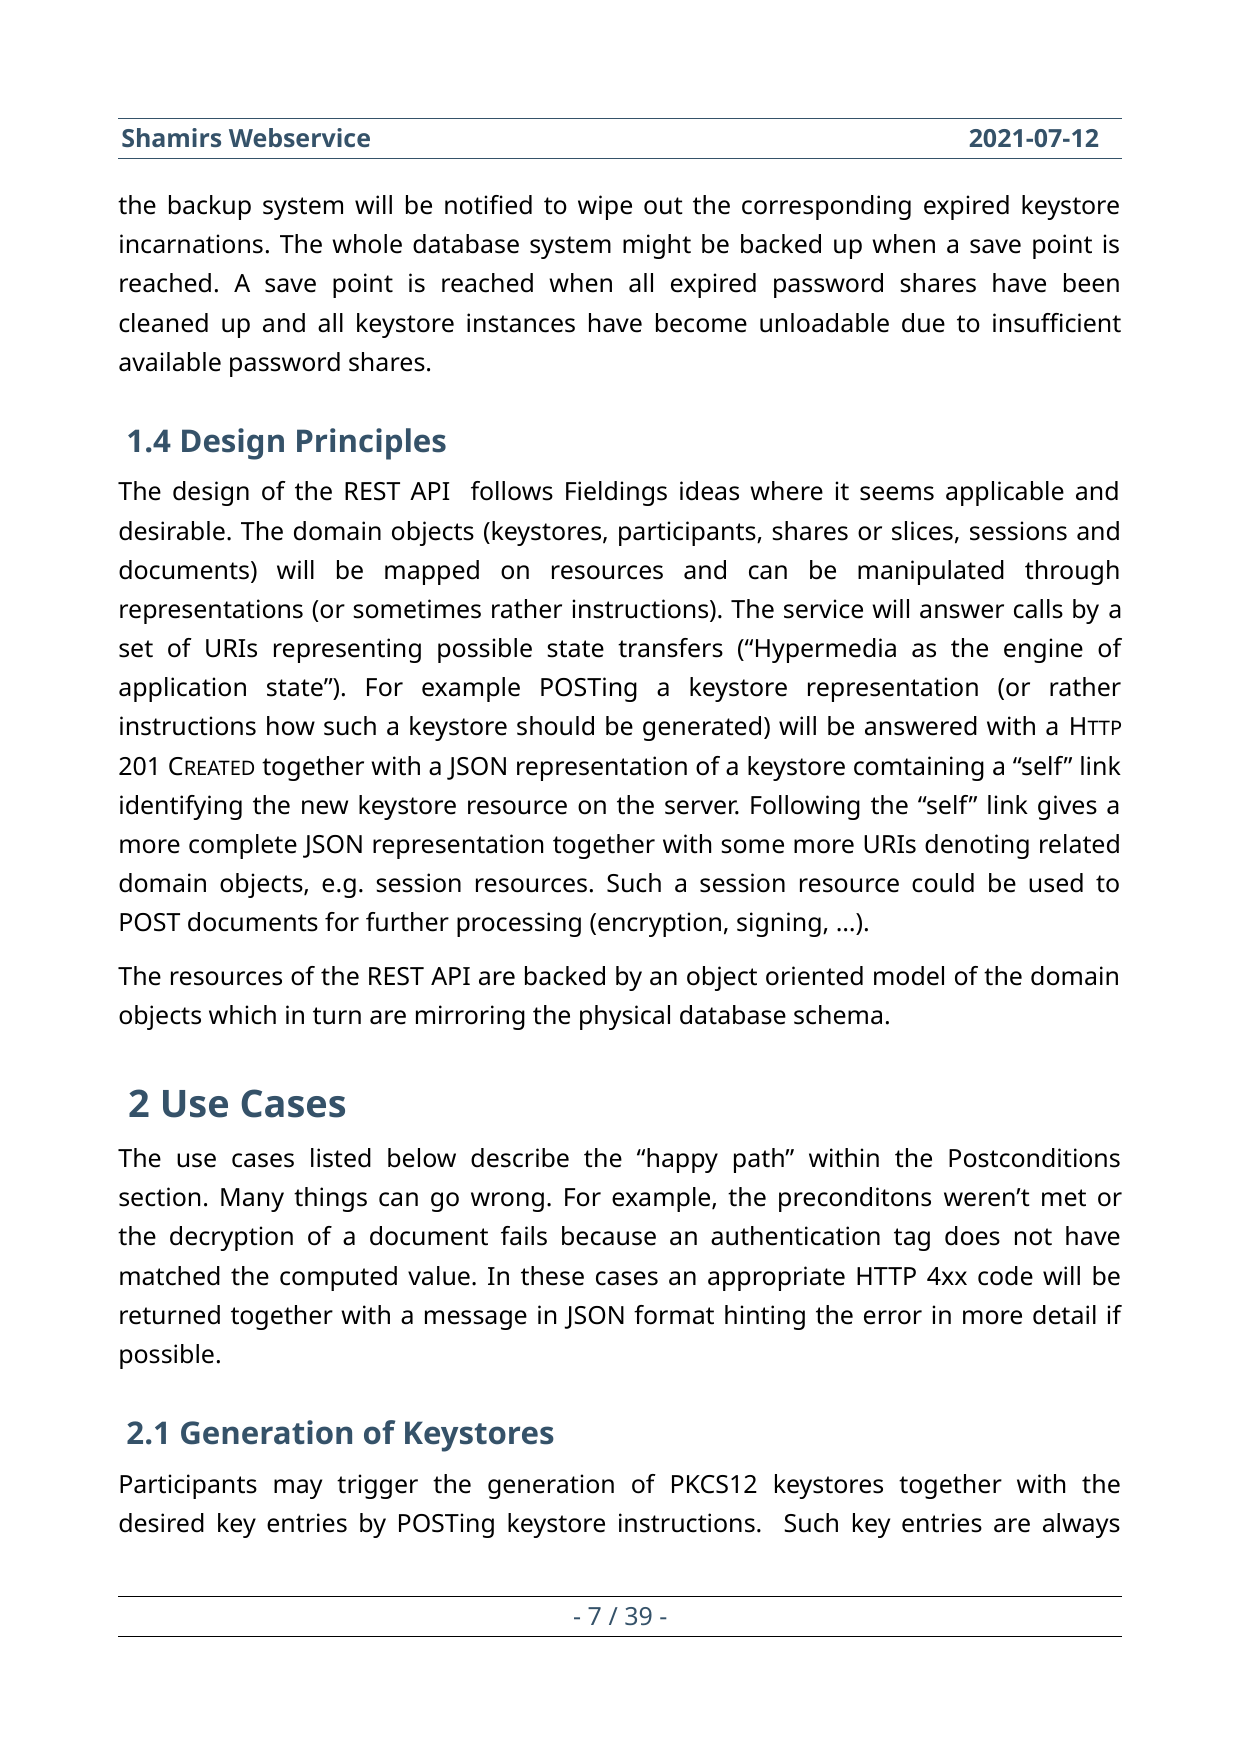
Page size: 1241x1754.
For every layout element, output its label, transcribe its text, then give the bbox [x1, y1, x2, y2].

text The use cases listed below describe the “happy path” within the Postconditions section. Many things can go wrong. For example, the preconditons weren’t met or the decryption of a document fails because an authentication tag does not have matched the computed value. In these cases an appropriate HTTP 4xx code will be returned together with a message in JSON format hinting the error in more detail if possible. [118, 1141, 1122, 1371]
text The resources of the REST API are backed by an object oriented model of the domain objects which in turn are mirroring the physical database schema. [118, 959, 1122, 1032]
subtitle Design Principles [118, 419, 1122, 462]
subtitle Generation of Keystores [118, 1411, 1122, 1454]
subtitle Use Cases [118, 1077, 1122, 1128]
text Participants may trigger the generation of PKCS12 keystores together with the desired key entries by POSTing keystore instructions. Such key entries are always [118, 1466, 1122, 1539]
list The design of the REST API follows Fieldings ideas where it seems applicable and desirable. The domain objects (keystores, participants, shares or slices, sessions and documents) will be mapped on resources and can be manipulated through representations (or sometimes rather instructions). The service will answer calls by a set of URIs representing possible state transfers (“Hypermedia as the engine of application state”). For example POSTing a keystore representation (or rather instructions how such a keystore should be generated) will be answered with a Http 201 Created together with a JSON representation of a keystore comtaining a “self” link identifying the new keystore resource on the server. Following the “self” link gives a more complete JSON representation together with some more URIs denoting related domain objects, e.g. session resources. Such a session resource could be used to POST documents for further processing (encryption, signing, …). [118, 474, 1122, 939]
text the backup system will be notified to wipe out the corresponding expired keystore incarnations. The whole database system might be backed up when a save point is reached. A save point is reached when all expired password shares have been cleaned up and all keystore instances have become unloadable due to insufficient available password shares. [118, 188, 1122, 378]
